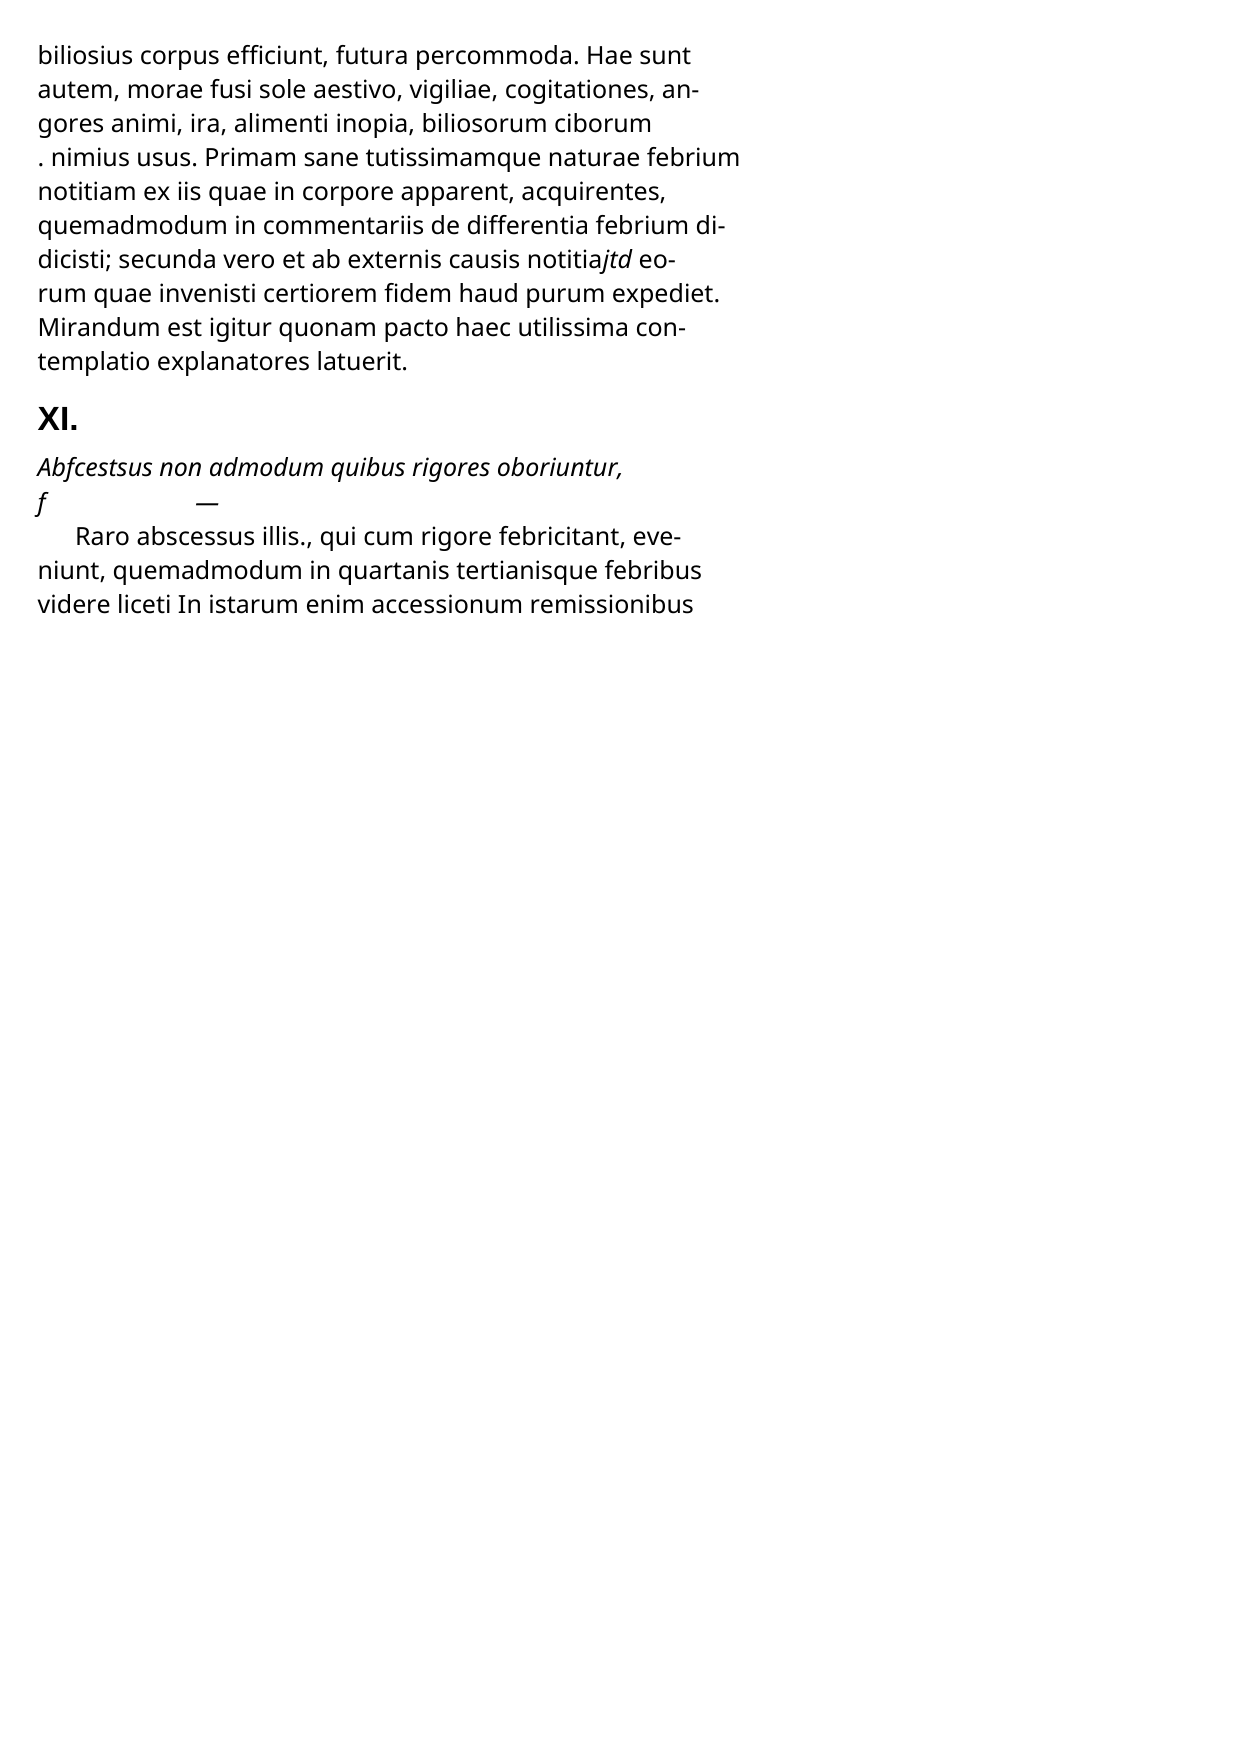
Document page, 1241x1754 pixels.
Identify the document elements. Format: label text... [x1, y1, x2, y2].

text . nimius usus. Primam sane tutissimamque naturae febrium notitiam ex iis quae in corpore apparent, acquirentes, quemadmodum in commentariis de differentia febrium di- dicisti; secunda vero et ab externis causis notitiajtd eo- rum quae invenisti certiorem fidem haud purum expediet. Mirandum est igitur quonam pacto haec utilissima con- templatio explanatores latuerit. [37, 140, 1203, 378]
text Raro abscessus illis., qui cum rigore febricitant, eve- niunt, quemadmodum in quartanis tertianisque febribus videre liceti In istarum enim accessionum remissionibus [37, 518, 1203, 620]
subtitle XI. [37, 399, 1203, 438]
text Abfcestsus non admodum quibus rigores oboriuntur, f — [37, 450, 1203, 518]
text biliosius corpus efficiunt, futura percommoda. Hae sunt autem, morae fusi sole aestivo, vigiliae, cogitationes, an- gores animi, ira, alimenti inopia, biliosorum ciborum [37, 37, 1203, 140]
